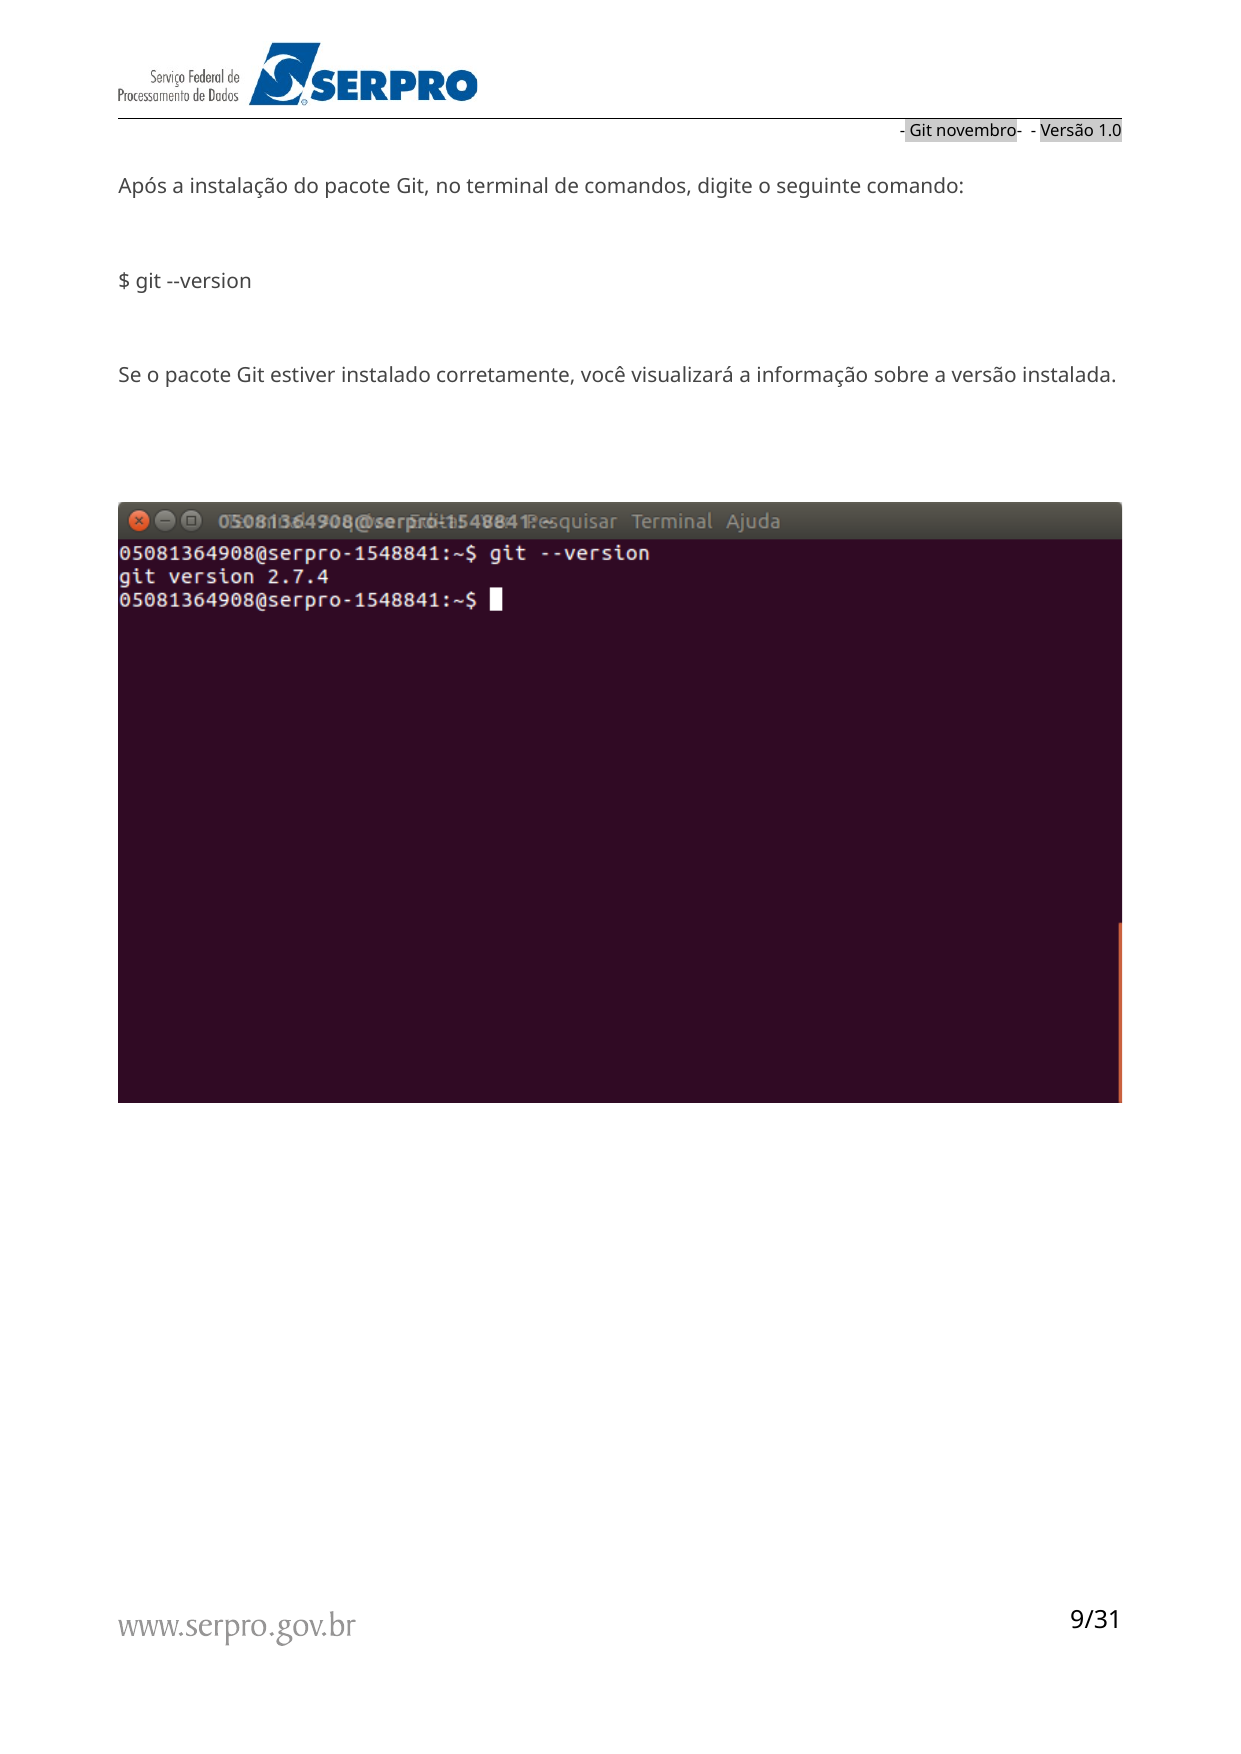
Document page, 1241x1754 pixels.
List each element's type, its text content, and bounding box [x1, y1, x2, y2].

text Após a instalação do pacote Git, no terminal de comandos, digite o seguinte comando: [118, 172, 1122, 200]
picture [118, 502, 1123, 1103]
picture [118, 41, 478, 106]
text Se o pacote Git estiver instalado corretamente, você visualizará a informação sobre a versão instalada. [118, 360, 1122, 389]
text $ git --version [118, 266, 1122, 294]
